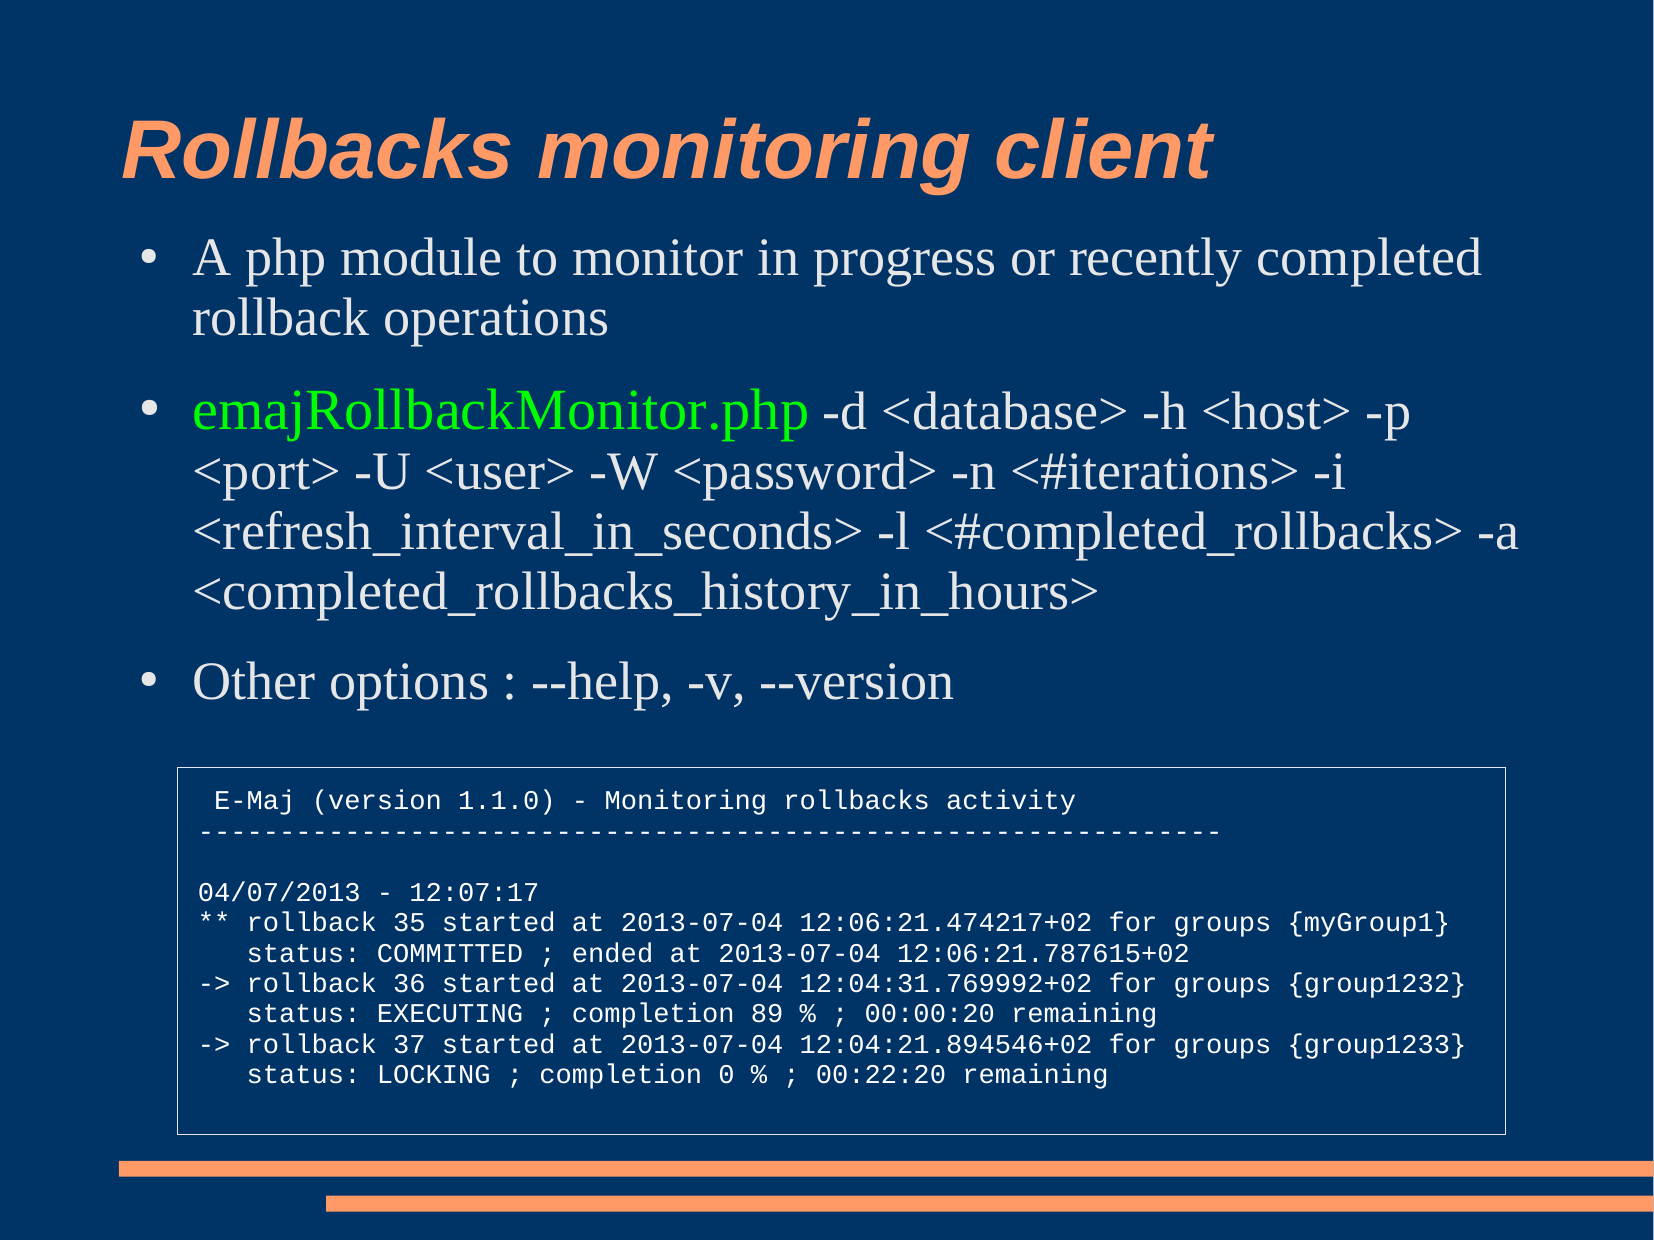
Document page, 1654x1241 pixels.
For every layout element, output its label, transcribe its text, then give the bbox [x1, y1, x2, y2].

title Rollbacks monitoring client [121, 53, 1534, 227]
text_box E-Maj (version 1.1.0) - Monitoring rollbacks activity --------------------------------------------------------------- 04/07/2013 - 12:07:17 ** rollback 35 started at 2013-07-04 12:06:21.474217+02 for groups {myGroup1} status: COMMITTED ; ended at 2013-07-04 12:06:21.787615+02 -> rollback 36 started at 2013-07-04 12:04:31.769992+02 for groups {group1232} status: EXECUTING ; completion 89 % ; 00:00:20 remaining -> rollback 37 started at 2013-07-04 12:04:21.894546+02 for groups {group1233} status: LOCKING ; completion 0 % ; 00:22:20 remaining [177, 767, 1506, 1135]
list A php module to monitor in progress or recently completed rollback operations emajRollbackMonitor.php -d <database> -h <host> -p <port> -U <user> -W <password> -n <#iterations> -i <refresh_interval_in_seconds> -l <#completed_rollbacks> -a <completed_rollbacks_history_in_hours> Other options : --help, -v, --version [121, 227, 1561, 762]
